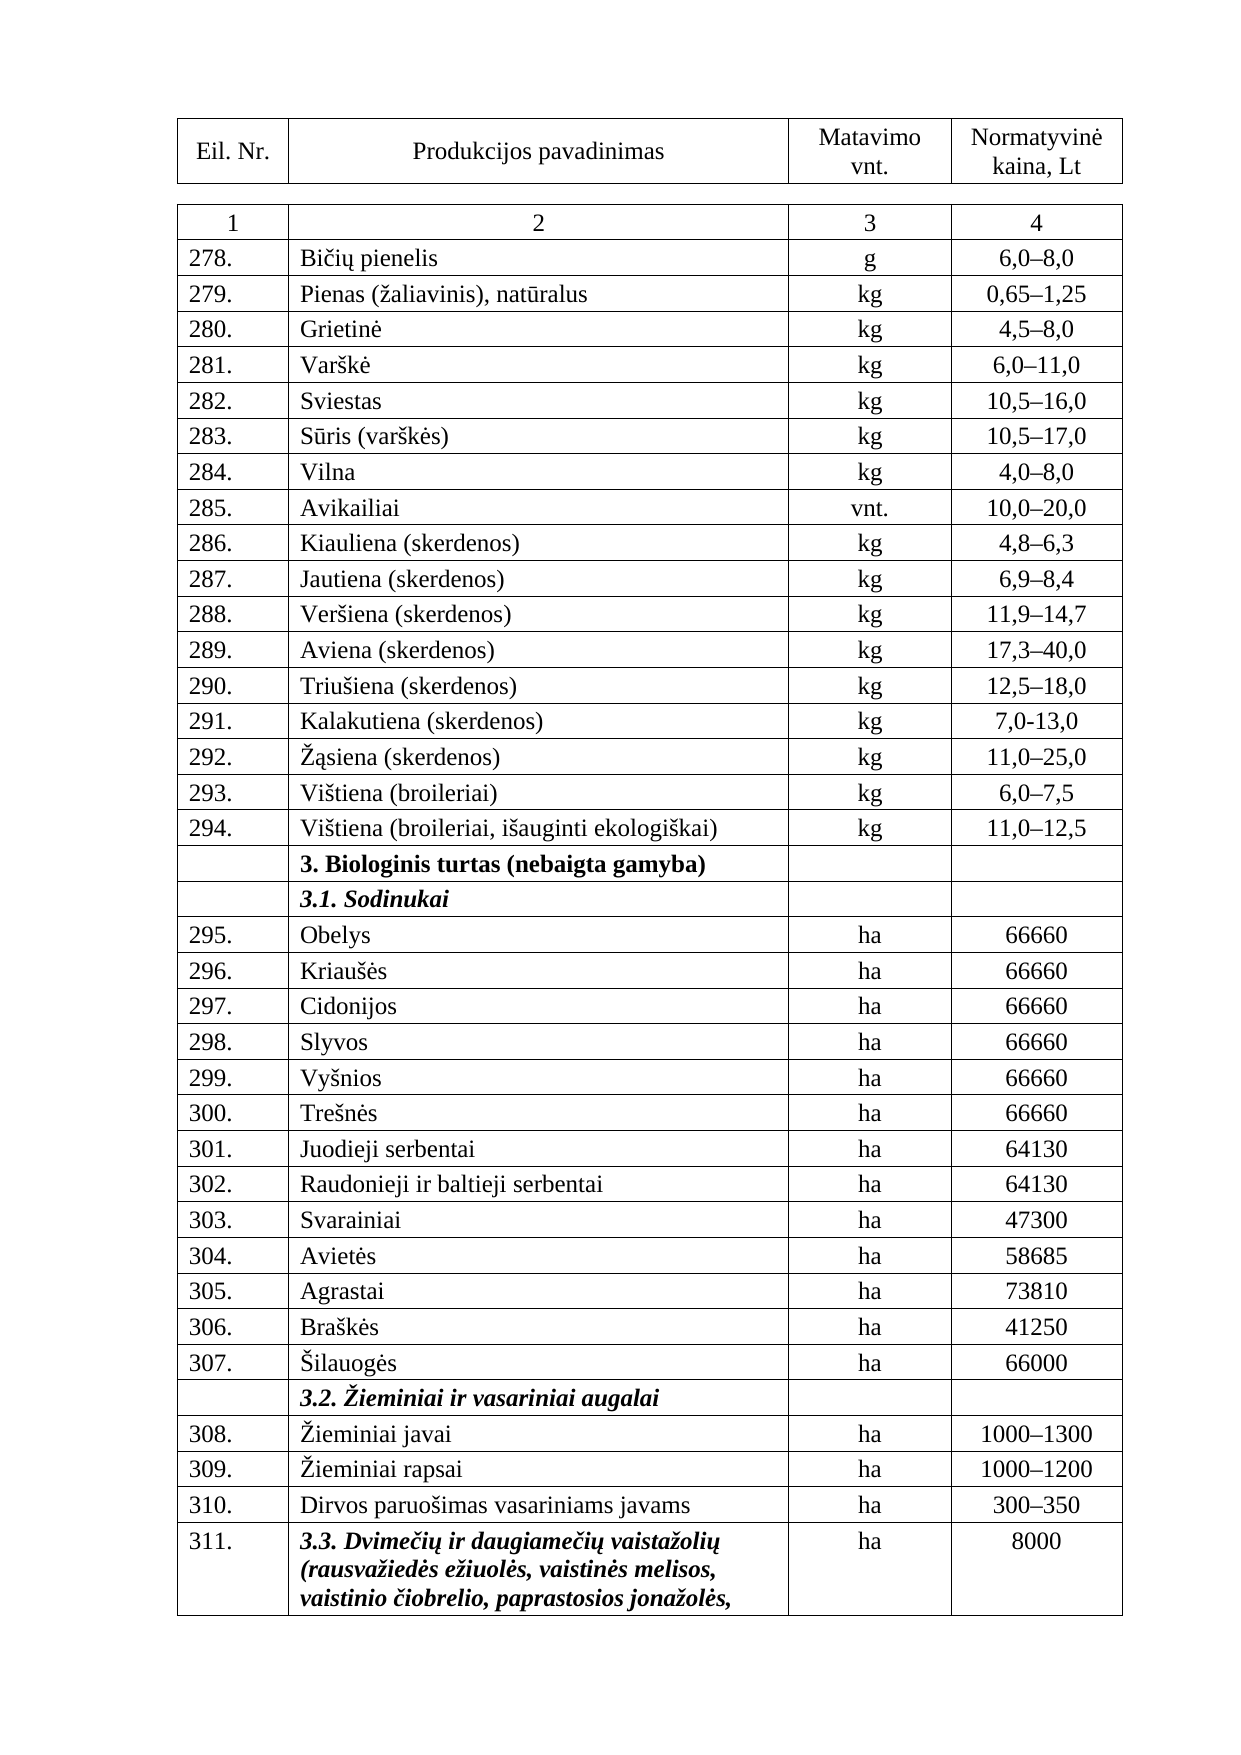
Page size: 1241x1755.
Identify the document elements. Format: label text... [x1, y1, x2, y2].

table_cell ha [789, 953, 951, 987]
table_cell ha [789, 989, 951, 1023]
table_cell 0,65–1,25 [952, 276, 1122, 311]
table_cell ha [789, 1416, 951, 1451]
table_cell 287. [178, 561, 288, 596]
table_cell Šilauogės [289, 1345, 788, 1379]
table_cell Pienas (žaliavinis), natūralus [289, 276, 788, 311]
table_cell 11,0–25,0 [952, 739, 1122, 774]
table_cell 286. [178, 525, 288, 560]
table_cell Sviestas [289, 383, 788, 417]
table_cell Aviena (skerdenos) [289, 632, 788, 667]
table_cell 298. [178, 1024, 288, 1059]
table_cell 278. [178, 240, 288, 275]
table_cell g [789, 240, 951, 275]
table_cell Žąsiena (skerdenos) [289, 739, 788, 774]
table_cell 307. [178, 1345, 288, 1379]
table_header Normatyvinė kaina, Lt [952, 119, 1122, 182]
table_header Produkcijos pavadinimas [289, 119, 788, 182]
table_cell 41250 [952, 1309, 1122, 1344]
table_cell 292. [178, 739, 288, 774]
table_cell kg [789, 739, 951, 774]
table_cell kg [789, 597, 951, 631]
table_cell 64130 [952, 1131, 1122, 1166]
table_cell 291. [178, 704, 288, 738]
table_cell ha [789, 917, 951, 952]
table_cell 289. [178, 632, 288, 667]
table_cell 305. [178, 1274, 288, 1308]
table_cell ha [789, 1345, 951, 1379]
table_cell Juodieji serbentai [289, 1131, 788, 1166]
table_cell 73810 [952, 1274, 1122, 1308]
table_cell [789, 846, 951, 881]
table_cell 6,0–8,0 [952, 240, 1122, 275]
table_cell 66660 [952, 1095, 1122, 1130]
table_cell 3.3. Dvimečių ir daugiamečių vaistažolių (rausvažiedės ežiuolės, vaistinės melisos, vaistinio čiobrelio, paprastosios jonažolės, [289, 1523, 788, 1615]
table_cell Varškė [289, 347, 788, 382]
table_cell ha [789, 1024, 951, 1059]
table_cell 66660 [952, 917, 1122, 952]
table_cell 302. [178, 1167, 288, 1201]
table_cell Kriaušės [289, 953, 788, 987]
table_cell Triušiena (skerdenos) [289, 668, 788, 702]
table_cell 47300 [952, 1202, 1122, 1237]
table_cell 290. [178, 668, 288, 702]
table_cell Avietės [289, 1238, 788, 1272]
table_cell 299. [178, 1060, 288, 1094]
table_cell ha [789, 1452, 951, 1486]
table_cell 6,9–8,4 [952, 561, 1122, 596]
table_cell ha [789, 1131, 951, 1166]
table_cell Jautiena (skerdenos) [289, 561, 788, 596]
table_cell kg [789, 312, 951, 346]
table_cell [178, 1380, 288, 1415]
table_cell ha [789, 1238, 951, 1272]
table_cell [789, 184, 951, 204]
table_cell 308. [178, 1416, 288, 1451]
table_cell Cidonijos [289, 989, 788, 1023]
table_cell ha [789, 1060, 951, 1094]
table_cell Obelys [289, 917, 788, 952]
table_cell kg [789, 525, 951, 560]
table_cell kg [789, 276, 951, 311]
table_cell 6,0–7,5 [952, 775, 1122, 809]
table_cell Vištiena (broileriai) [289, 775, 788, 809]
table_cell 1 [178, 205, 288, 239]
table_cell Kalakutiena (skerdenos) [289, 704, 788, 738]
table_cell 311. [178, 1523, 288, 1615]
table_cell [789, 882, 951, 916]
table_cell 285. [178, 490, 288, 524]
table_cell 300. [178, 1095, 288, 1130]
table_cell [177, 184, 288, 204]
table_cell [952, 882, 1122, 916]
table_cell 11,0–12,5 [952, 810, 1122, 845]
table_cell 303. [178, 1202, 288, 1237]
table_cell Veršiena (skerdenos) [289, 597, 788, 631]
table_cell kg [789, 810, 951, 845]
table_cell 11,9–14,7 [952, 597, 1122, 631]
table_cell [178, 846, 288, 881]
table_cell 8000 [952, 1523, 1122, 1615]
table_cell Vištiena (broileriai, išauginti ekologiškai) [289, 810, 788, 845]
table_cell 4,8–6,3 [952, 525, 1122, 560]
table_cell 294. [178, 810, 288, 845]
table_cell Kiauliena (skerdenos) [289, 525, 788, 560]
table_cell 4,0–8,0 [952, 454, 1122, 489]
table_cell 309. [178, 1452, 288, 1486]
table_cell Žieminiai rapsai [289, 1452, 788, 1486]
table_cell 310. [178, 1487, 288, 1522]
table_cell kg [789, 632, 951, 667]
table_cell 282. [178, 383, 288, 417]
table_cell kg [789, 561, 951, 596]
table_cell 281. [178, 347, 288, 382]
table_cell [178, 882, 288, 916]
table_cell Raudonieji ir baltieji serbentai [289, 1167, 788, 1201]
table_cell ha [789, 1167, 951, 1201]
table_cell 66000 [952, 1345, 1122, 1379]
table_cell 300–350 [952, 1487, 1122, 1522]
table_cell Dirvos paruošimas vasariniams javams [289, 1487, 788, 1522]
table_cell kg [789, 419, 951, 453]
table_cell 66660 [952, 1060, 1122, 1094]
table_header Matavimo vnt. [789, 119, 951, 182]
table_cell Braškės [289, 1309, 788, 1344]
table_cell [951, 184, 1122, 204]
table_cell [789, 1380, 951, 1415]
table_cell 295. [178, 917, 288, 952]
table_cell Sūris (varškės) [289, 419, 788, 453]
table_cell 10,5–16,0 [952, 383, 1122, 417]
table_cell Vyšnios [289, 1060, 788, 1094]
table_cell Bičių pienelis [289, 240, 788, 275]
table_cell vnt. [789, 490, 951, 524]
table_cell 304. [178, 1238, 288, 1272]
table_cell [952, 846, 1122, 881]
table_cell Grietinė [289, 312, 788, 346]
table_cell 6,0–11,0 [952, 347, 1122, 382]
table_cell 58685 [952, 1238, 1122, 1272]
table_cell 3 [789, 205, 951, 239]
table_cell 4 [952, 205, 1122, 239]
table_cell 64130 [952, 1167, 1122, 1201]
table_cell ha [789, 1274, 951, 1308]
table_cell Slyvos [289, 1024, 788, 1059]
table_cell 284. [178, 454, 288, 489]
table_cell kg [789, 704, 951, 738]
table_cell 1000–1200 [952, 1452, 1122, 1486]
table_cell 296. [178, 953, 288, 987]
table_cell 279. [178, 276, 288, 311]
table_header Eil. Nr. [178, 119, 288, 182]
table_cell 4,5–8,0 [952, 312, 1122, 346]
table_cell 10,5–17,0 [952, 419, 1122, 453]
table_cell Avikailiai [289, 490, 788, 524]
table_cell ha [789, 1095, 951, 1130]
table_cell 7,0-13,0 [952, 704, 1122, 738]
table_cell [289, 184, 788, 204]
table_cell ha [789, 1523, 951, 1615]
table_cell kg [789, 383, 951, 417]
table_cell 66660 [952, 989, 1122, 1023]
table_cell 283. [178, 419, 288, 453]
table_cell 17,3–40,0 [952, 632, 1122, 667]
table_cell Svarainiai [289, 1202, 788, 1237]
table_cell 3.2. Žieminiai ir vasariniai augalai [289, 1380, 788, 1415]
table_cell 3. Biologinis turtas (nebaigta gamyba) [289, 846, 788, 881]
table_cell 297. [178, 989, 288, 1023]
table_cell 1000–1300 [952, 1416, 1122, 1451]
table_cell 301. [178, 1131, 288, 1166]
table_cell ha [789, 1202, 951, 1237]
table_cell 280. [178, 312, 288, 346]
table_cell Žieminiai javai [289, 1416, 788, 1451]
table_cell 66660 [952, 1024, 1122, 1059]
table_cell 66660 [952, 953, 1122, 987]
table_cell [952, 1380, 1122, 1415]
table_cell ha [789, 1487, 951, 1522]
table_cell 3.1. Sodinukai [289, 882, 788, 916]
table_cell 306. [178, 1309, 288, 1344]
table_cell Trešnės [289, 1095, 788, 1130]
table_cell kg [789, 347, 951, 382]
table_cell 12,5–18,0 [952, 668, 1122, 702]
table_cell 293. [178, 775, 288, 809]
table_cell Vilna [289, 454, 788, 489]
table_cell 2 [289, 205, 788, 239]
table_cell 10,0–20,0 [952, 490, 1122, 524]
table_cell kg [789, 454, 951, 489]
table_cell Agrastai [289, 1274, 788, 1308]
table_cell ha [789, 1309, 951, 1344]
table_cell kg [789, 775, 951, 809]
table_cell 288. [178, 597, 288, 631]
table_cell kg [789, 668, 951, 702]
